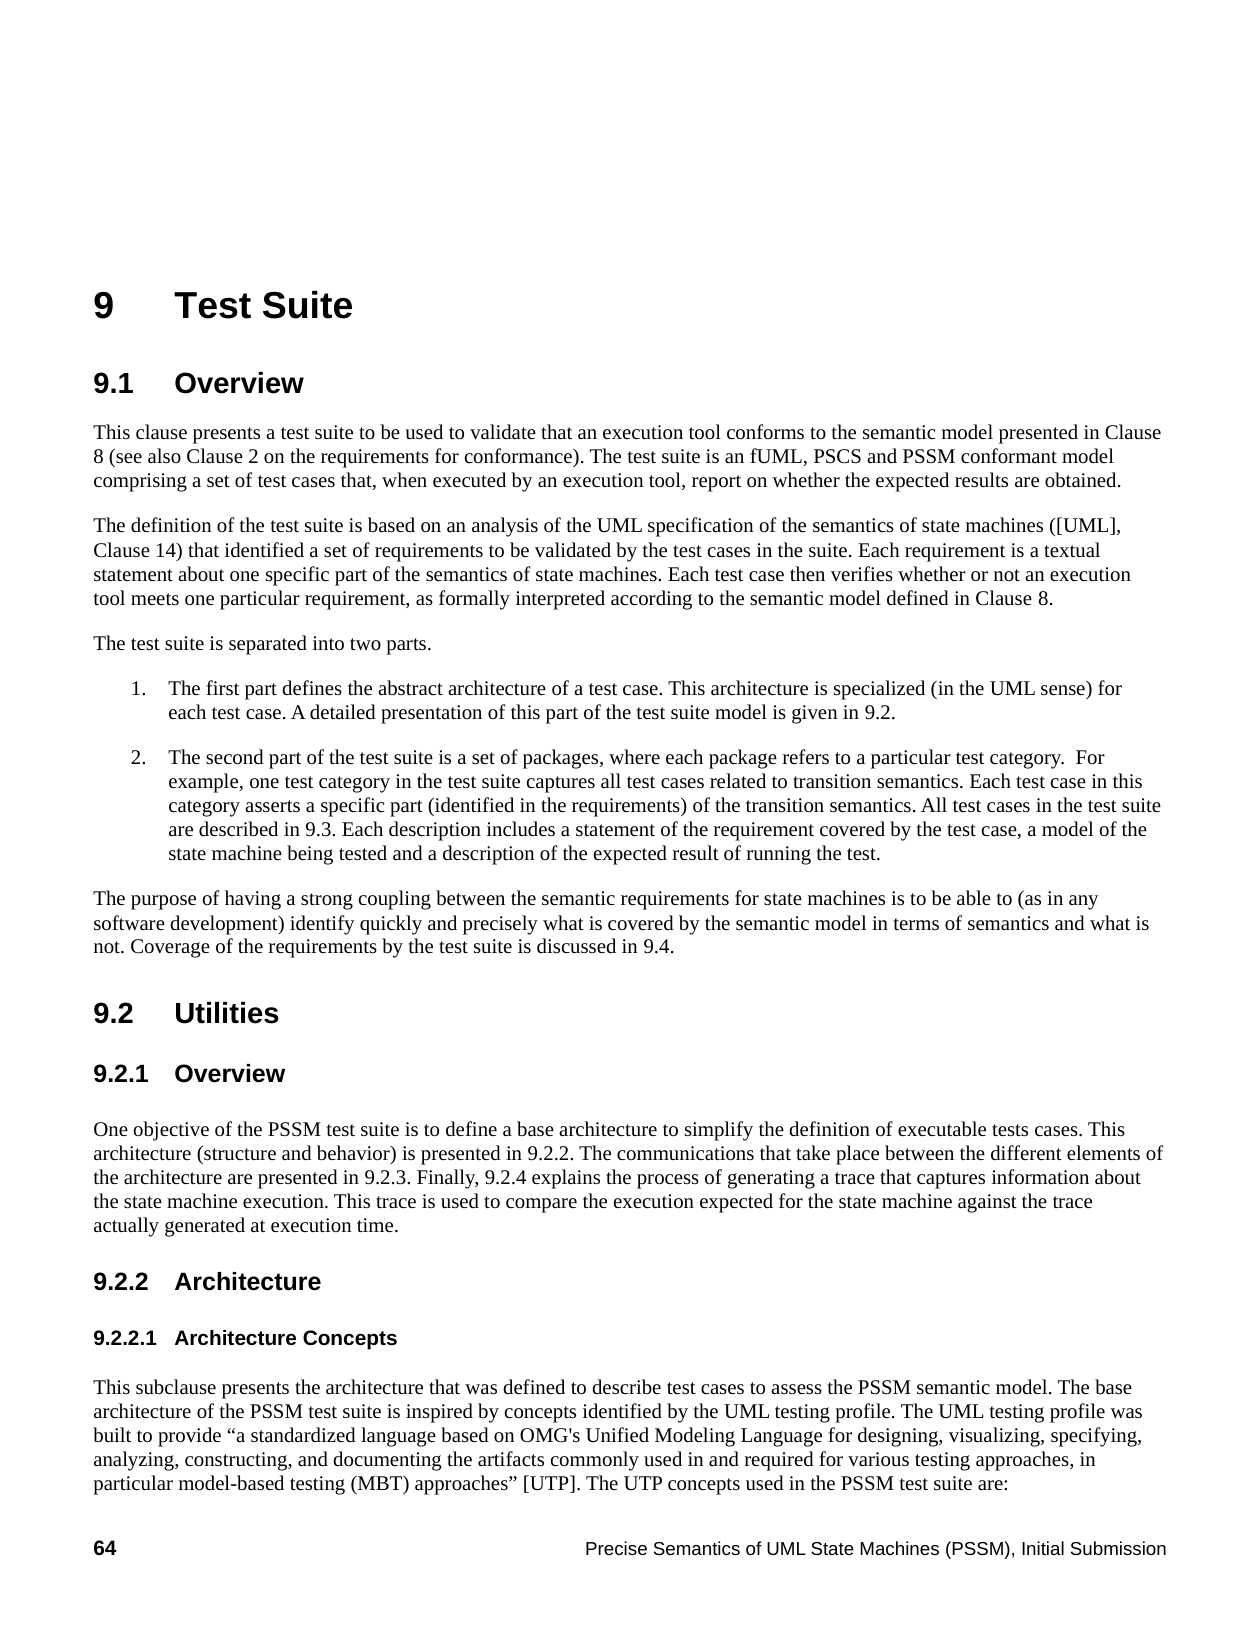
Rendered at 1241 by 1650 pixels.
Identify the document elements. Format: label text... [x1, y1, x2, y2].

subtitle Utilities [93, 994, 1164, 1029]
text This subclause presents the architecture that was defined to describe test cases to assess the PSSM semantic model. The base architecture of the PSSM test suite is inspired by concepts identified by the UML testing profile. The UML testing profile was built to provide “a standardized language based on OMG's Unified Modeling Language for designing, visualizing, specifying, analyzing, constructing, and documenting the artifacts commonly used in and required for various testing approaches, in particular model-based testing (MBT) approaches” [UTP]. The UTP concepts used in the PSSM test suite are: [93, 1375, 1164, 1495]
subtitle Architecture Concepts [93, 1325, 1164, 1350]
list The second part of the test suite is a set of packages, where each package refers to a particular test category. For example, one test category in the test suite captures all test cases related to transition semantics. Each test case in this category asserts a specific part (identified in the requirements) of the transition semantics. All test cases in the test suite are described in 9.3. Each description includes a statement of the requirement covered by the test case, a model of the state machine being tested and a description of the expected result of running the test. [131, 745, 1164, 865]
text This clause presents a test suite to be used to validate that an execution tool conforms to the semantic model presented in Clause 8 (see also Clause 2 on the requirements for conformance). The test suite is an fUML, PSCS and PSSM conformant model comprising a set of test cases that, when executed by an execution tool, report on whether the expected results are obtained. [93, 420, 1164, 492]
subtitle Test Suite [93, 283, 1164, 326]
text The test suite is separated into two parts. [93, 631, 1164, 655]
text One objective of the PSSM test suite is to define a base architecture to simplify the definition of executable tests cases. This architecture (structure and behavior) is presented in 9.2.2. The communications that take place between the different elements of the architecture are presented in 9.2.3. Finally, 9.2.4 explains the process of generating a trace that captures information about the state machine execution. This trace is used to compare the execution expected for the state machine against the trace actually generated at execution time. [93, 1117, 1164, 1237]
subtitle Overview [93, 1058, 1164, 1088]
text The definition of the test suite is based on an analysis of the UML specification of the semantics of state machines ([UML], Clause 14) that identified a set of requirements to be validated by the test cases in the suite. Each requirement is a textual statement about one specific part of the semantics of state machines. Each test case then verifies whether or not an execution tool meets one particular requirement, as formally interpreted according to the semantic model defined in Clause 8. [93, 513, 1164, 610]
subtitle Architecture [93, 1266, 1164, 1296]
subtitle Overview [93, 364, 1164, 399]
text The purpose of having a strong coupling between the semantic requirements for state machines is to be able to (as in any software development) identify quickly and precisely what is covered by the semantic model in terms of semantics and what is not. Coverage of the requirements by the test suite is discussed in 9.4. [93, 886, 1164, 958]
list The first part defines the abstract architecture of a test case. This architecture is specialized (in the UML sense) for each test case. A detailed presentation of this part of the test suite model is given in 9.2. [131, 676, 1164, 724]
